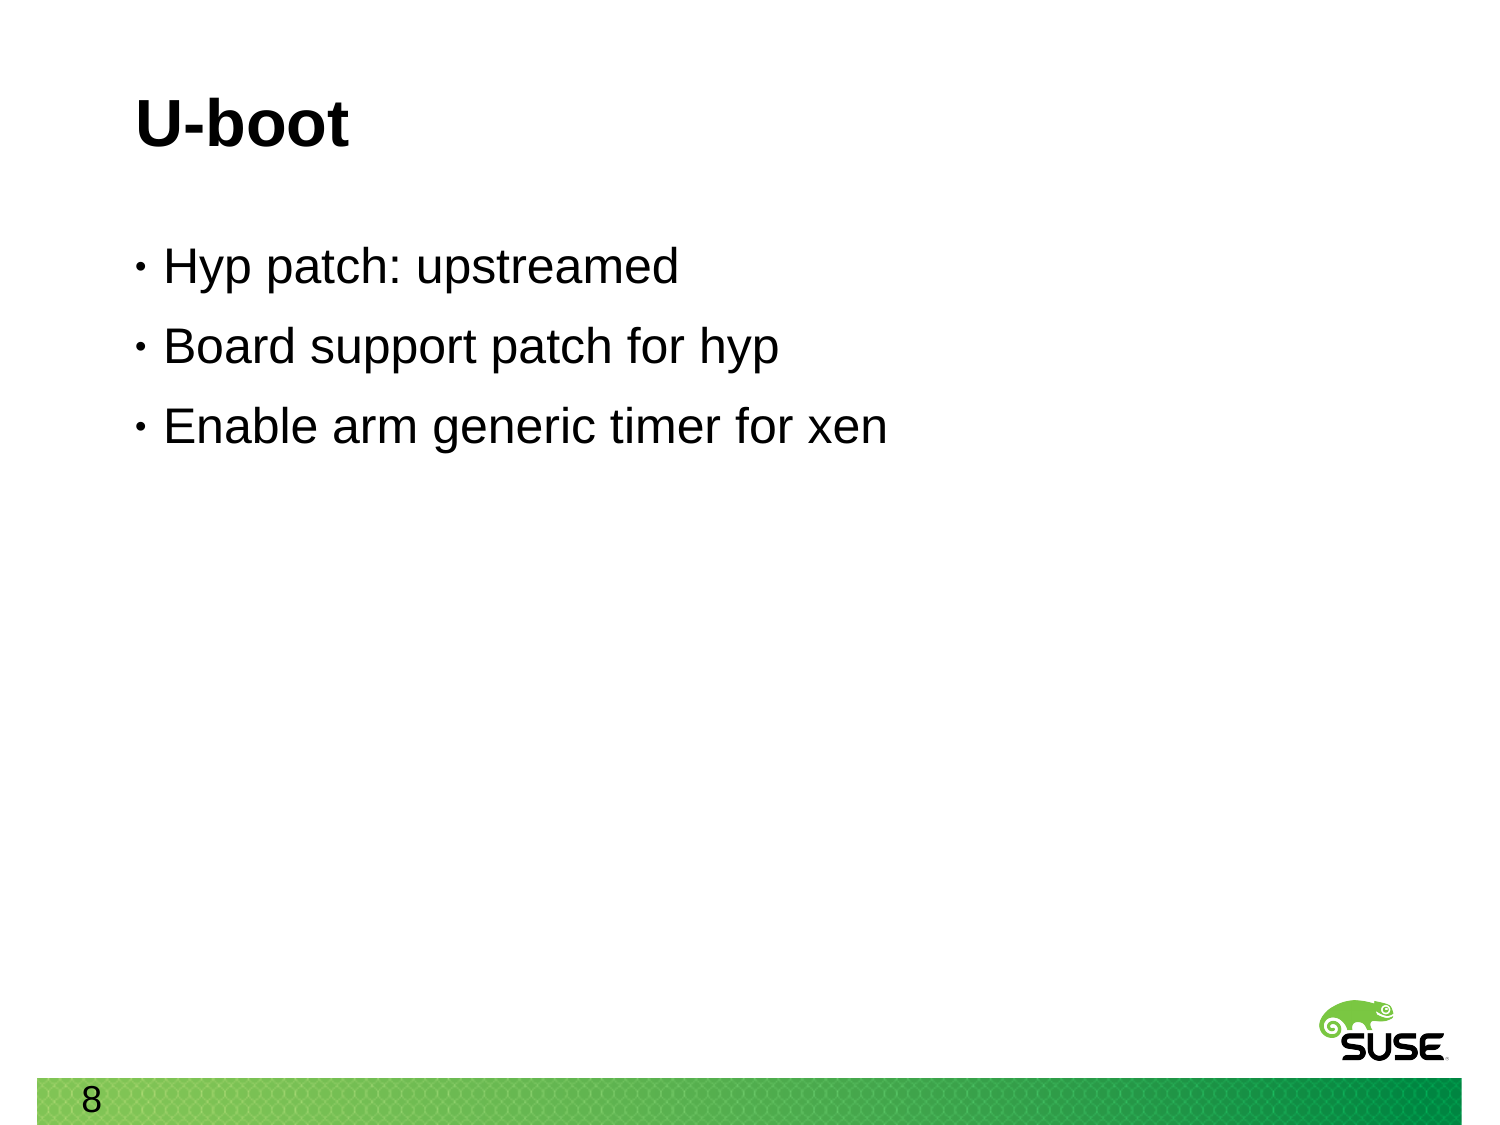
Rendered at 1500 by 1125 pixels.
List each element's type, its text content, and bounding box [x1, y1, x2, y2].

picture [37, 1078, 1462, 1125]
title U-boot [135, 41, 1372, 204]
picture [1319, 1000, 1449, 1061]
list Hyp patch: upstreamed Board support patch for hyp Enable arm generic timer for xen [135, 238, 1372, 892]
